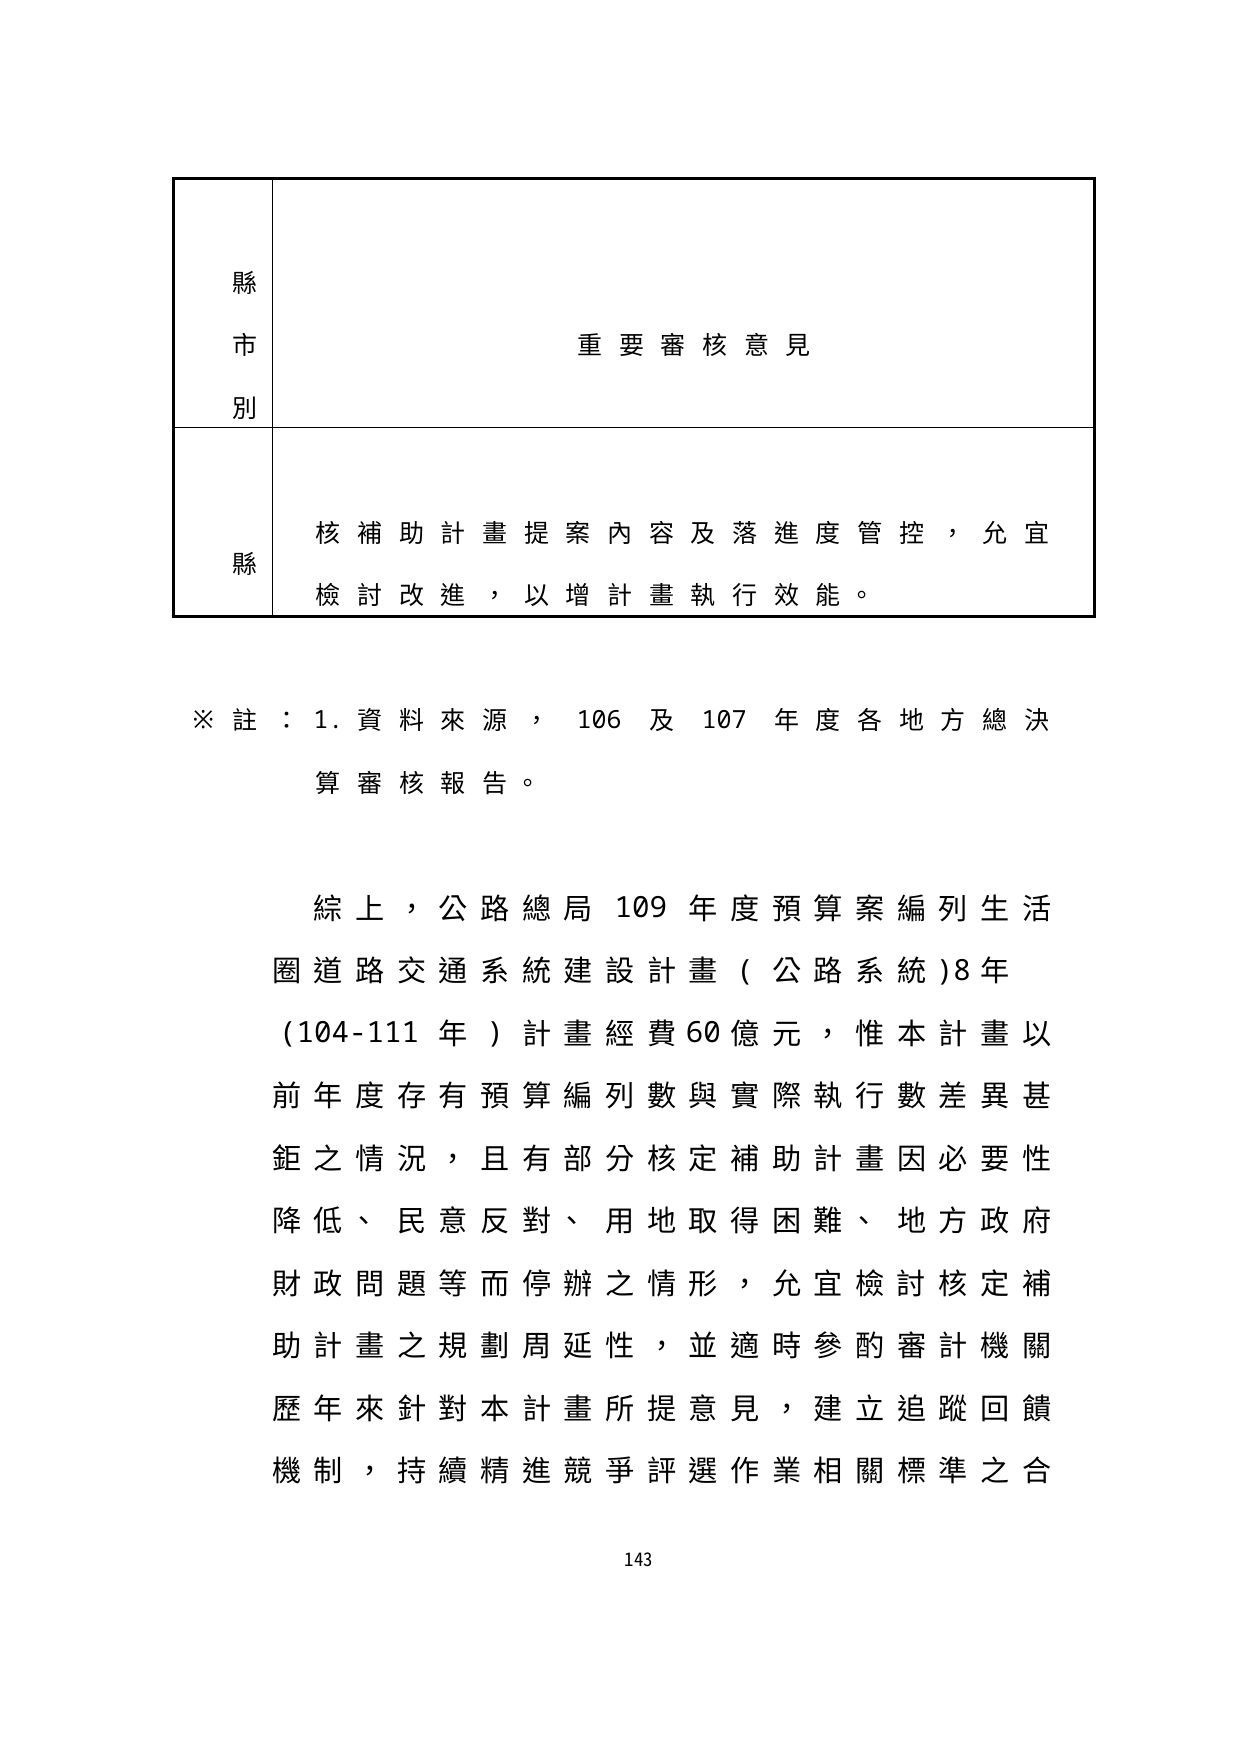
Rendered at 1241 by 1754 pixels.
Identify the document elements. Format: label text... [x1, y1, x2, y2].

table_header 重要審核意見 [273, 180, 1093, 427]
text 綜上，公路總局109年度預算案編列生活圈道路交通系統建設計畫(公路系統)8年(104-111年)計畫經費60億元，惟本計畫以前年度存有預算編列數與實際執行數差異甚鉅之情況，且有部分核定補助計畫因必要性降低、民意反對、用地取得困難、地方政府財政問題等而停辦之情形，允宜檢討核定補助計畫之規劃周延性，並適時參酌審計機關歷年來針對本計畫所提意見，建立追蹤回饋機制，持續精進競爭評選作業相關標準之合 [241, 865, 1057, 1490]
table_header 縣市別 [175, 180, 272, 427]
table_cell 核補助計畫提案內容及落進度管控，允宜檢討改進，以增計畫執行效能。 [273, 428, 1093, 615]
text ※註：1.資料來源，106及107年度各地方總決算審核報告。 [168, 677, 1067, 802]
table_cell 縣 [175, 428, 272, 615]
